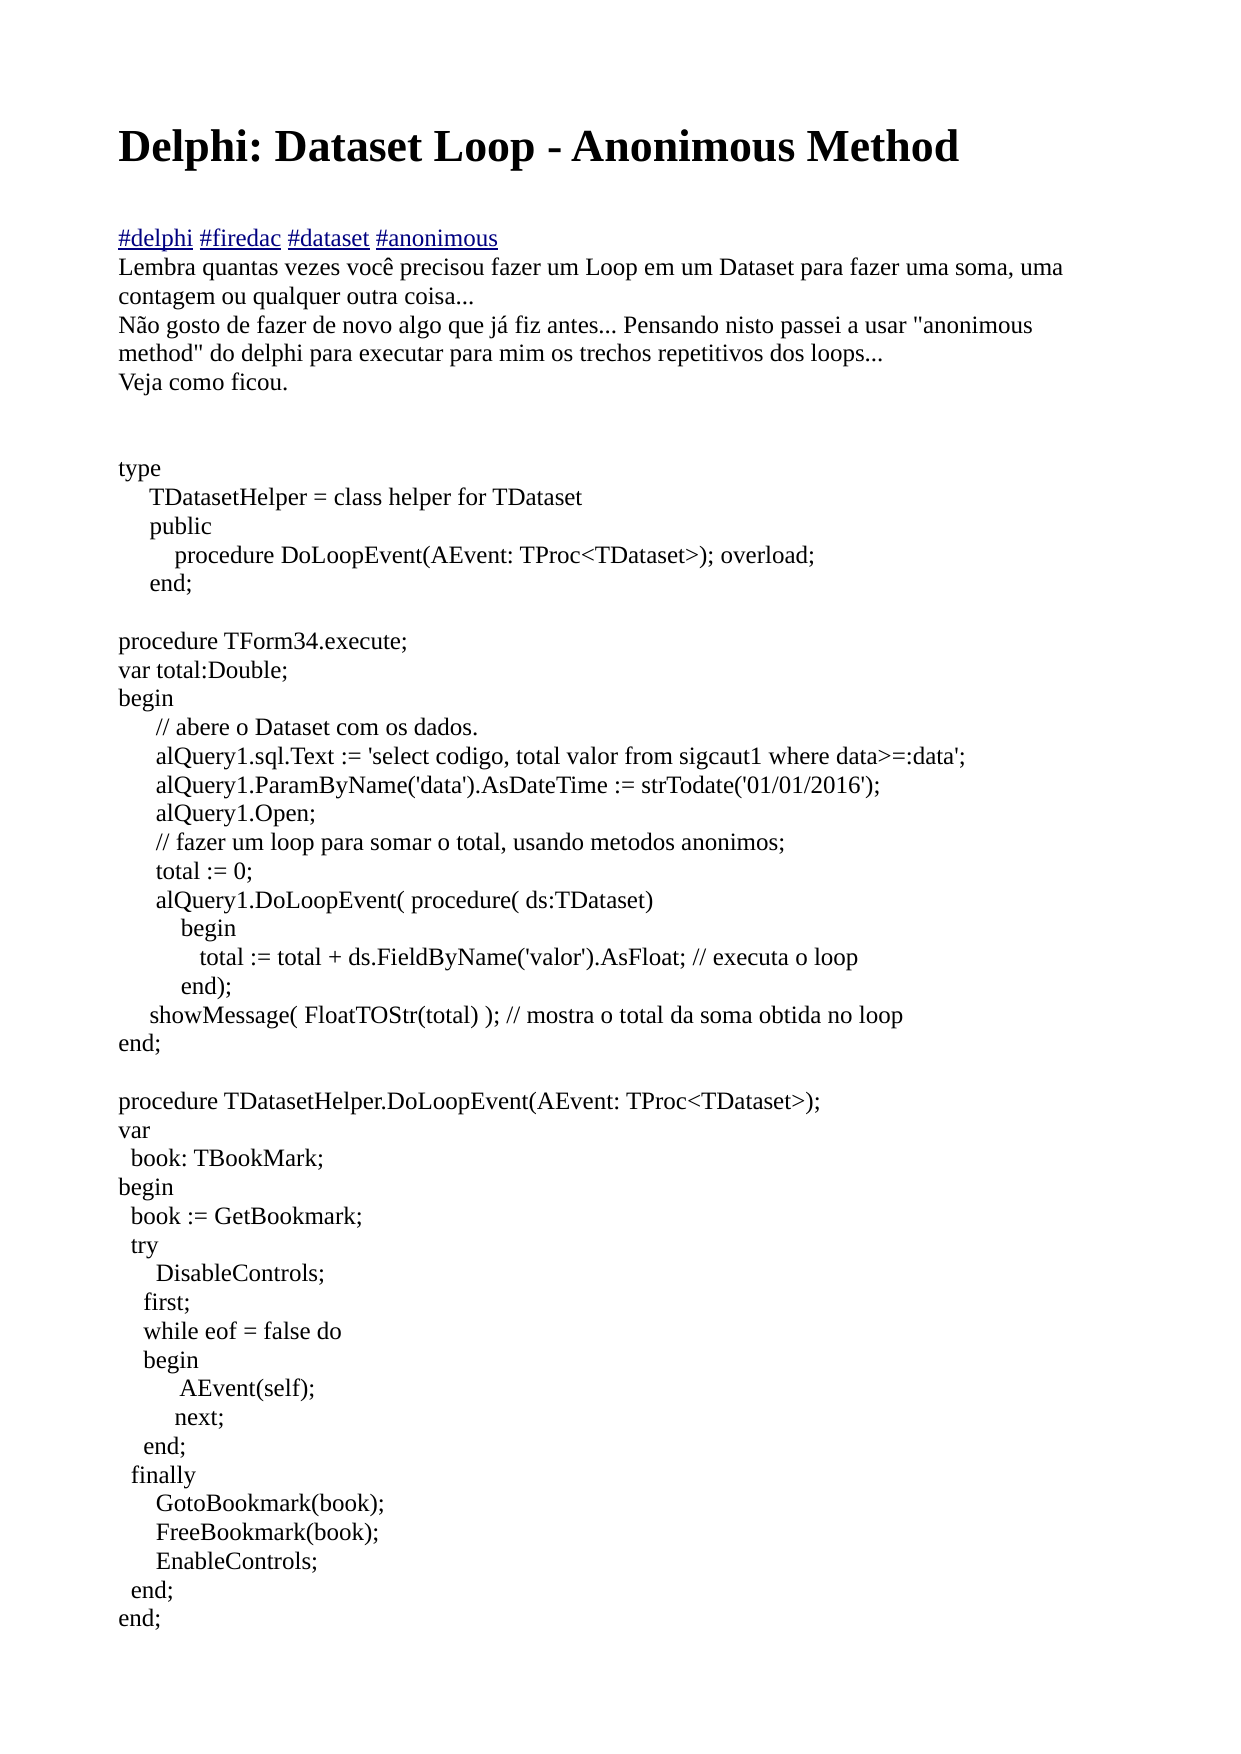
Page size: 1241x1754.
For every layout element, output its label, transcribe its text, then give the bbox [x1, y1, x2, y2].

text while eof = false do [118, 1316, 1122, 1345]
text var total:Double; [118, 655, 1122, 683]
text book: TBookMark; [118, 1143, 1122, 1172]
text alQuery1.ParamByName('data').AsDateTime := strTodate('01/01/2016'); [118, 770, 1122, 798]
text procedure TDatasetHelper.DoLoopEvent(AEvent: TProc<TDataset>); [118, 1086, 1122, 1115]
text end; [118, 1028, 1122, 1057]
text next; [118, 1402, 1122, 1431]
text end; [118, 1603, 1122, 1632]
text begin [118, 683, 1122, 712]
text #delphi #firedac #dataset #anonimous [118, 223, 1122, 252]
text Não gosto de fazer de novo algo que já fiz antes... Pensando nisto passei a usar "anonimous method" do delphi para executar para mim os trechos repetitivos dos loops... [118, 310, 1122, 367]
text public [118, 511, 1122, 540]
text Veja como ficou. [118, 367, 1122, 396]
text Delphi: Dataset Loop - Anonimous Method [118, 118, 1122, 171]
text end); [118, 971, 1122, 1000]
text TDatasetHelper = class helper for TDataset [118, 482, 1122, 511]
text DisableControls; [118, 1258, 1122, 1287]
text GotoBookmark(book); [118, 1488, 1122, 1517]
text EnableControls; [118, 1546, 1122, 1575]
text begin [118, 1345, 1122, 1373]
text showMessage( FloatTOStr(total) ); // mostra o total da soma obtida no loop [118, 1000, 1122, 1028]
text total := total + ds.FieldByName('valor').AsFloat; // executa o loop [118, 942, 1122, 971]
text procedure DoLoopEvent(AEvent: TProc<TDataset>); overload; [118, 540, 1122, 568]
text end; [118, 1575, 1122, 1603]
text Lembra quantas vezes você precisou fazer um Loop em um Dataset para fazer uma soma, uma contagem ou qualquer outra coisa... [118, 252, 1122, 310]
text // abere o Dataset com os dados. [118, 712, 1122, 741]
text alQuery1.DoLoopEvent( procedure( ds:TDataset) [118, 885, 1122, 913]
text end; [118, 1431, 1122, 1460]
text finally [118, 1460, 1122, 1488]
text alQuery1.Open; [118, 798, 1122, 827]
text book := GetBookmark; [118, 1201, 1122, 1230]
text var [118, 1115, 1122, 1143]
text type [118, 453, 1122, 482]
text // fazer um loop para somar o total, usando metodos anonimos; [118, 827, 1122, 856]
text first; [118, 1287, 1122, 1316]
text AEvent(self); [118, 1373, 1122, 1402]
text begin [118, 913, 1122, 942]
text total := 0; [118, 856, 1122, 885]
text end; [118, 568, 1122, 597]
text try [118, 1230, 1122, 1258]
text begin [118, 1172, 1122, 1201]
text procedure TForm34.execute; [118, 626, 1122, 655]
text alQuery1.sql.Text := 'select codigo, total valor from sigcaut1 where data>=:data'; [118, 741, 1122, 770]
text FreeBookmark(book); [118, 1517, 1122, 1546]
